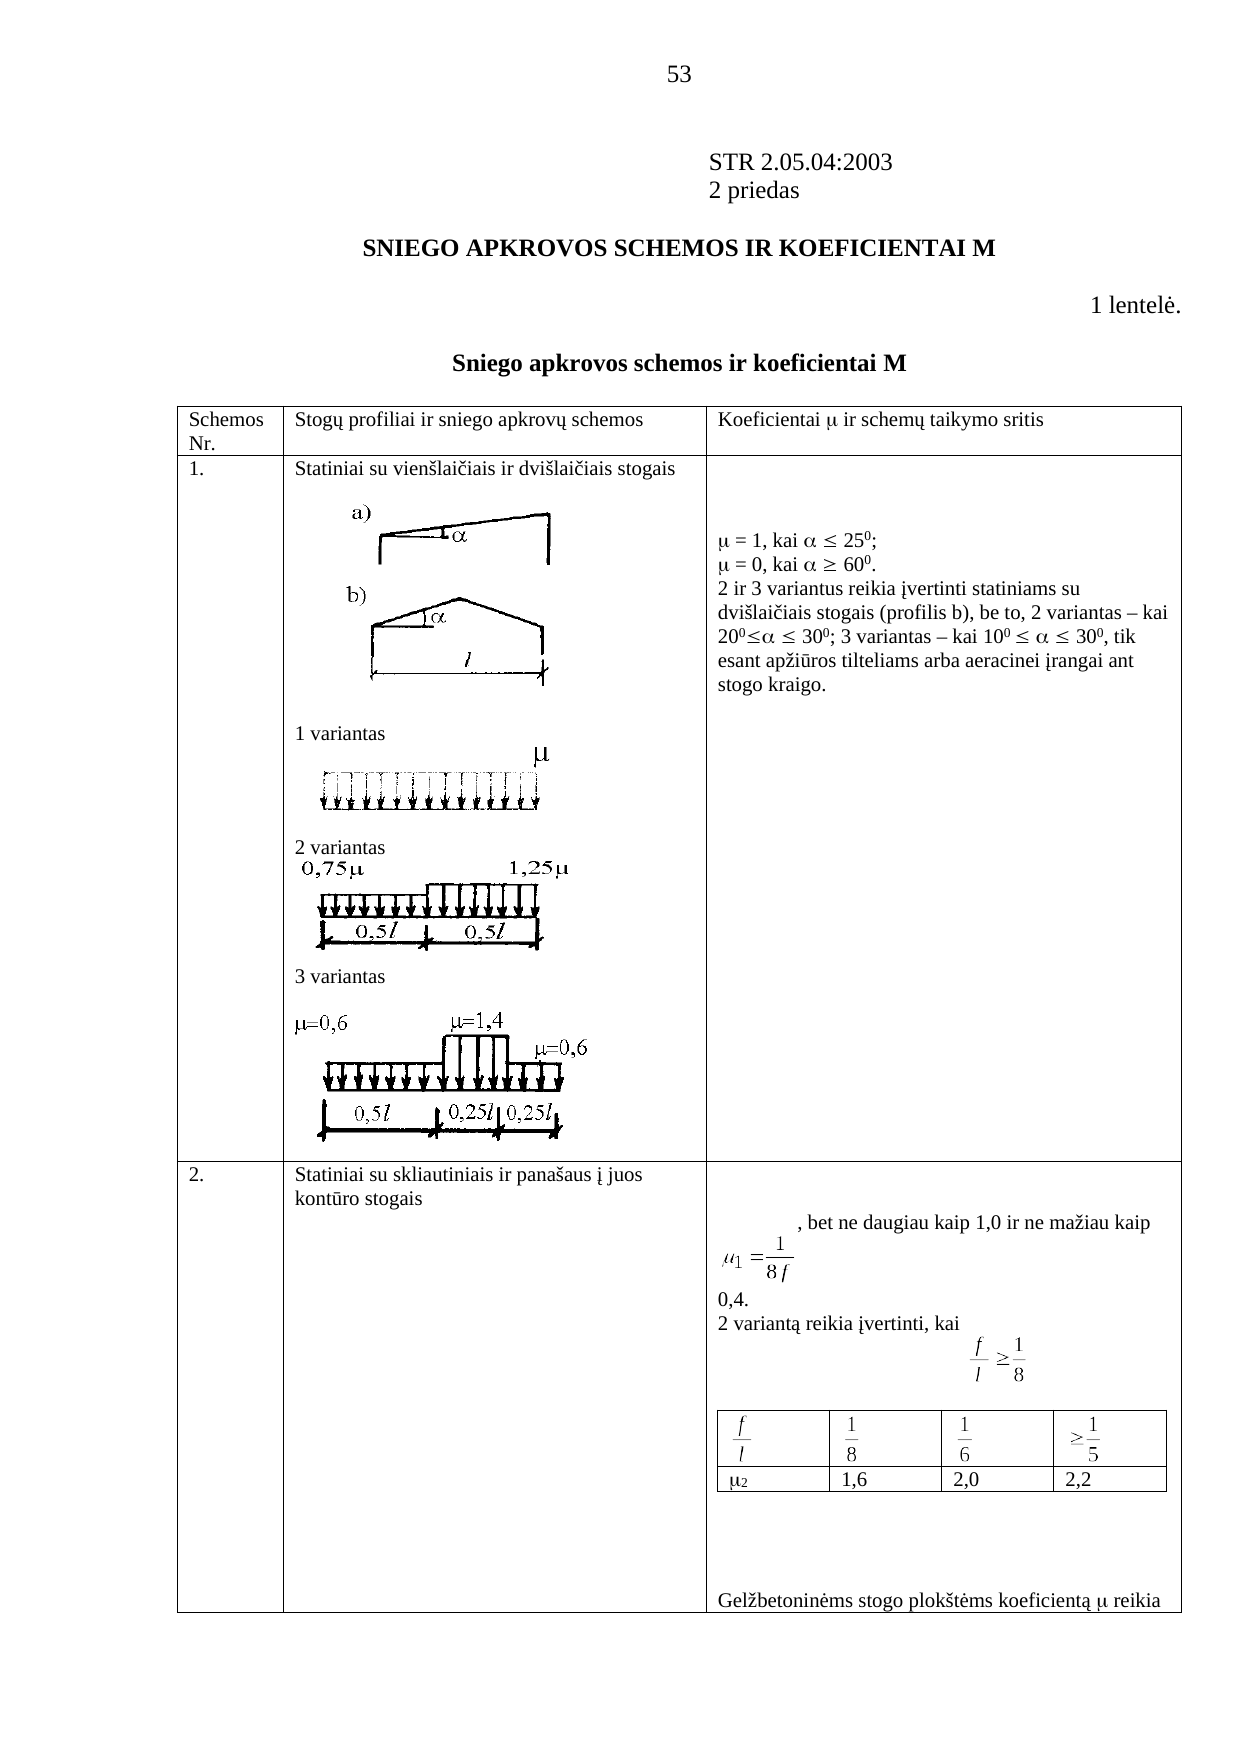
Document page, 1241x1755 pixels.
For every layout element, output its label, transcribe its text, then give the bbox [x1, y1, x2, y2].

table_cell 1. [178, 456, 283, 1161]
table_header [942, 1411, 1053, 1466]
table_cell m = 1, kai a £ 250; m = 0, kai a ³ 600. 2 ir 3 variantus reikia įvertinti statiniams su dvišlaičiais stogais (profilis b), be to, 2 variantas – kai 200£a £ 300; 3 variantas – kai 100 £ a £ 300, tik esant apžiūros tilteliams arba aeracinei įrangai ant stogo kraigo. [707, 456, 1181, 1161]
text 1 lentelė. [177, 291, 1181, 319]
table_header Stogų profiliai ir sniego apkrovų schemos [284, 407, 706, 455]
table_cell m2 [718, 1467, 829, 1491]
table_header [1054, 1411, 1166, 1466]
table_cell 1,6 [830, 1467, 941, 1491]
table_cell Statiniai su skliautiniais ir panašaus į juos kontūro stogais [284, 1162, 706, 1612]
table_cell 2. [178, 1162, 283, 1612]
table_cell 2,2 [1054, 1467, 1166, 1491]
table_header Schemos Nr. [178, 407, 283, 455]
table_header Koeficientai m ir schemų taikymo sritis [707, 407, 1181, 455]
text Sniego apkrovos schemos ir koeficientai µ [177, 348, 1181, 377]
table_cell , bet ne daugiau kaip 1,0 ir ne mažiau kaip 0,4. 2 variantą reikia įvertinti, kai Gelžbetoninėms stogo plokštėms koeficientą m reikia [707, 1162, 1181, 1612]
table_cell 2,0 [942, 1467, 1053, 1491]
table_cell Statiniai su vienšlaičiais ir dvišlaičiais stogais 1 variantas 2 variantas 3 variantas [284, 456, 706, 1161]
text Sniego apkrovOS schemos ir koeficientai µ [177, 233, 1181, 262]
table_header [718, 1411, 829, 1466]
text STR 2.05.04:2003 [177, 147, 1181, 176]
text 2 priedas [177, 176, 1181, 204]
table_header [830, 1411, 941, 1466]
